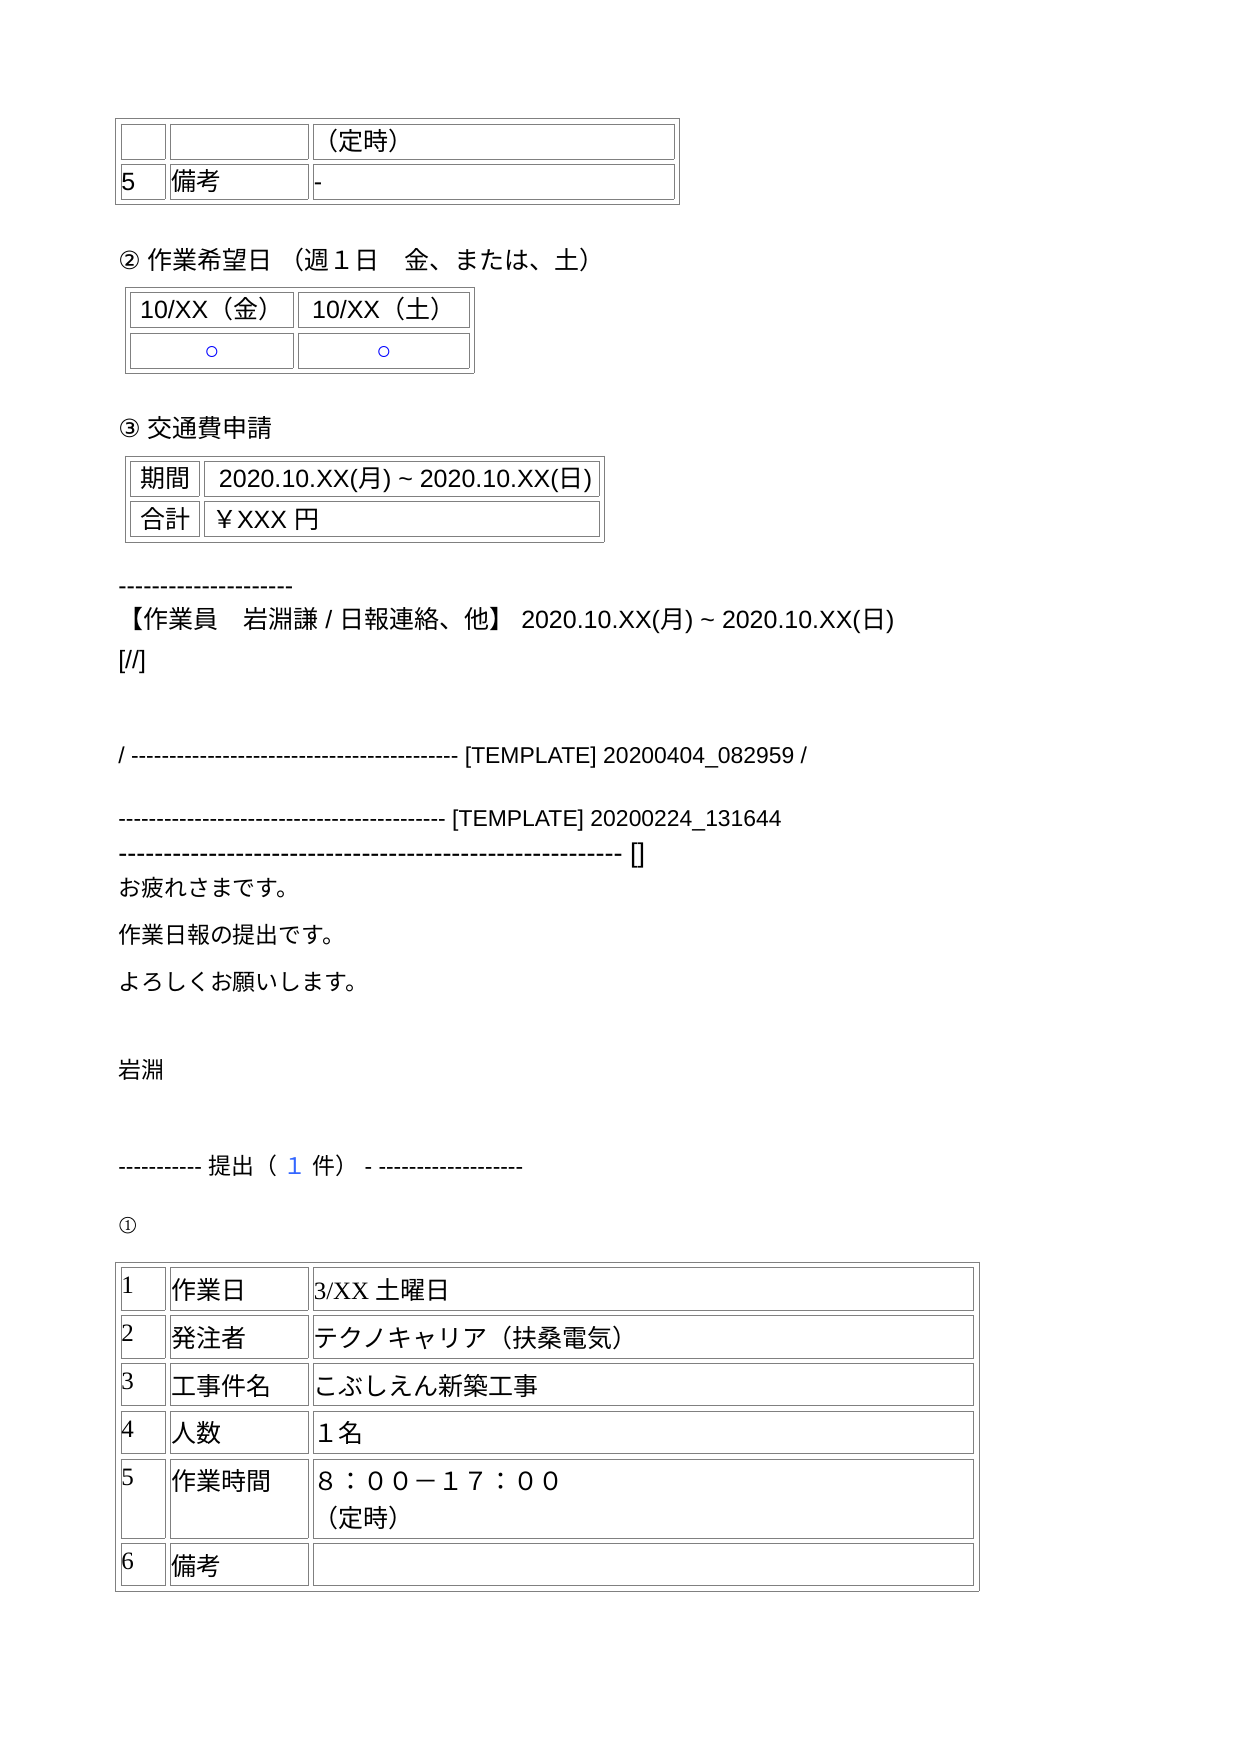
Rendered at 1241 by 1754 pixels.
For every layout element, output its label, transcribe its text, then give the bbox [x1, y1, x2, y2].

text ② 作業希望日 （週１日 金、または、土） [118, 246, 1122, 274]
table_cell （定時） [310, 119, 677, 158]
text よろしくお願いします。 [118, 969, 1122, 995]
table_cell １名 [310, 1405, 976, 1453]
table_cell ８：００－１７：００ （定時） [310, 1453, 976, 1537]
table_header 10/XX（土） [296, 288, 471, 327]
text ③ 交通費申請 [118, 414, 1122, 443]
table_cell 5 [118, 159, 168, 199]
table_cell [314, 1544, 973, 1585]
table_cell 4 [118, 1405, 168, 1453]
table_cell [310, 1538, 976, 1585]
table_header 期間 [128, 457, 202, 496]
table_header 10/XX（金） [128, 288, 296, 327]
table_cell こぶしえん新築工事 [310, 1358, 976, 1405]
table_cell ○ [296, 327, 471, 368]
table_cell 合計 [128, 496, 202, 536]
text お疲れさまです。 [118, 874, 1122, 901]
text 岩淵 [118, 1057, 1122, 1083]
table_cell - [310, 159, 677, 199]
table_header 1 [118, 1263, 168, 1309]
text 作業日報の提出です。 [118, 922, 1122, 948]
table_header 2020.10.XX(月) ~ 2020.10.XX(日) [202, 457, 602, 496]
table_cell ○ [128, 327, 296, 368]
table_header 3/XX 土曜日 [310, 1263, 976, 1309]
text ① [118, 1210, 1122, 1239]
table_cell 5 [118, 1453, 168, 1537]
table_cell 人数 [168, 1405, 310, 1453]
table_cell 作業時間 [168, 1453, 310, 1537]
table_cell [118, 119, 168, 158]
text --------------------- [118, 571, 1122, 599]
table_cell 2 [118, 1310, 168, 1357]
table_cell 工事件名 [168, 1358, 310, 1405]
text 【作業員 岩淵謙 / 日報連絡、他】 2020.10.XX(月) ~ 2020.10.XX(日) [118, 605, 1122, 634]
table_cell 発注者 [168, 1310, 310, 1357]
text [//] [118, 645, 1122, 673]
table_cell 備考 [168, 1538, 310, 1585]
table_cell [168, 119, 310, 158]
table_cell 3 [118, 1358, 168, 1405]
text -------------------------------------------------------- [] [118, 837, 1122, 868]
table_cell - [314, 165, 674, 199]
table_cell 6 [118, 1538, 168, 1585]
table_cell 備考 [168, 159, 310, 199]
table_cell テクノキャリア（扶桑電気） [310, 1310, 976, 1357]
text ----------- 提出（ １ 件） - ------------------- [118, 1145, 1122, 1182]
text / ------------------------------------------- [TEMPLATE] 20200404_082959 / [118, 742, 1122, 769]
text ------------------------------------------- [TEMPLATE] 20200224_131644 [118, 805, 1122, 832]
table_cell ￥XXX 円 [202, 496, 602, 536]
table_header 作業日 [168, 1263, 310, 1309]
